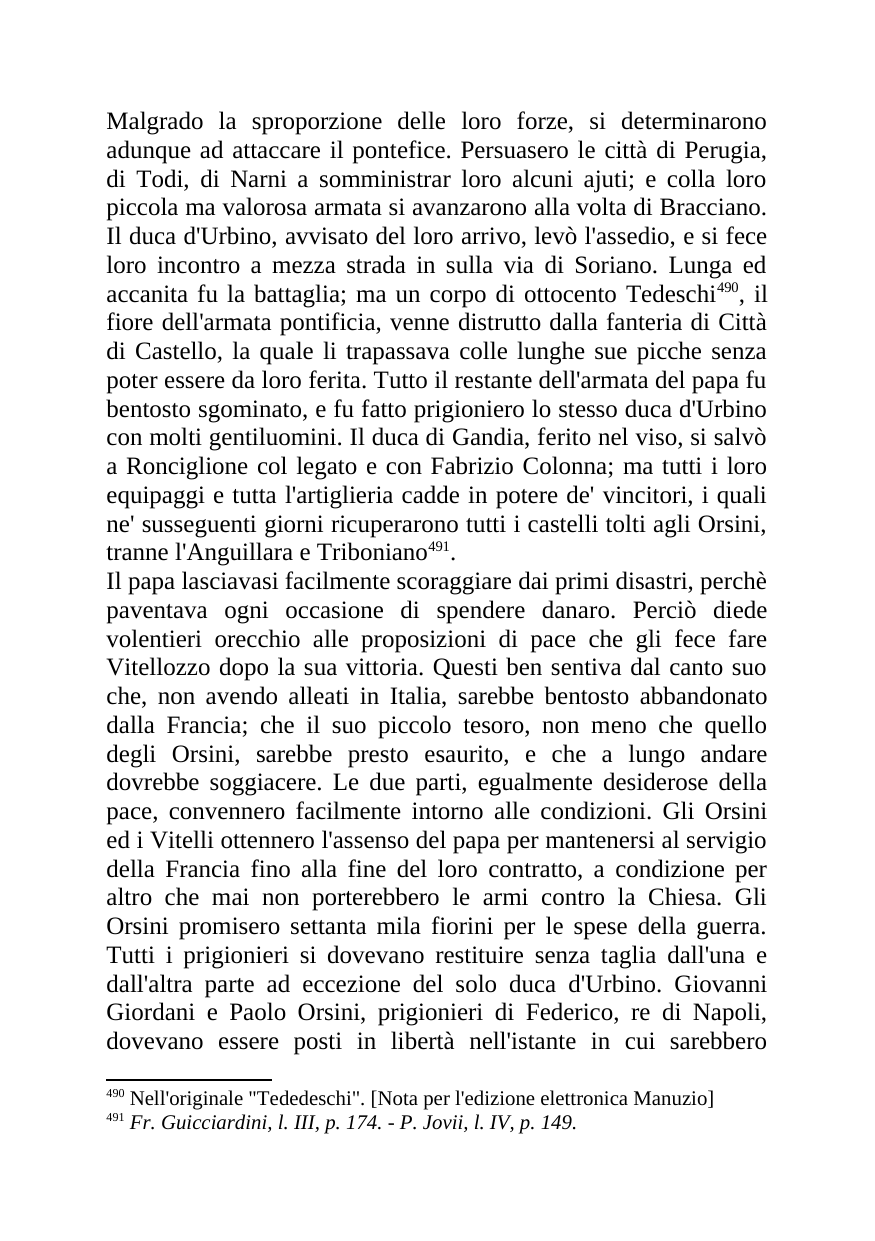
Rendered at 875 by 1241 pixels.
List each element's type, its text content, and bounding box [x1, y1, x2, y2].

text Il papa lasciavasi facilmente scoraggiare dai primi disastri, perchè paventava ogni occasione di spendere danaro. Perciò diede volentieri orecchio alle proposizioni di pace che gli fece fare Vitellozzo dopo la sua vittoria. Questi ben sentiva dal canto suo che, non avendo alleati in Italia, sarebbe bentosto abbandonato dalla Francia; che il suo piccolo tesoro, non meno che quello degli Orsini, sarebbe presto esaurito, e che a lungo andare dovrebbe soggiacere. Le due parti, egualmente desiderose della pace, convennero facilmente intorno alle condizioni. Gli Orsini ed i Vitelli ottennero l'assenso del papa per mantenersi al servigio della Francia fino alla fine del loro contratto, a condizione per altro che mai non porterebbero le armi contro la Chiesa. Gli Orsini promisero settanta mila fiorini per le spese della guerra. Tutti i prigionieri si dovevano restituire senza taglia dall'una e dall'altra parte ad eccezione del solo duca d'Urbino. Giovanni Giordani e Paolo Orsini, prigionieri di Federico, re di Napoli, dovevano essere posti in libertà nell'istante in cui sarebbero [106, 566, 768, 1055]
text Nell'originale "Tededeschi". [Nota per l'edizione elettronica Manuzio] [106, 1086, 768, 1110]
text Malgrado la sproporzione delle loro forze, si determinarono adunque ad attaccare il pontefice. Persuasero le città di Perugia, di Todi, di Narni a somministrar loro alcuni ajuti; e colla loro piccola ma valorosa armata si avanzarono alla volta di Bracciano. Il duca d'Urbino, avvisato del loro arrivo, levò l'assedio, e si fece loro incontro a mezza strada in sulla via di Soriano. Lunga ed accanita fu la battaglia; ma un corpo di ottocento Tedeschi, il fiore dell'armata pontificia, venne distrutto dalla fanteria di Città di Castello, la quale li trapassava colle lunghe sue picche senza poter essere da loro ferita. Tutto il restante dell'armata del papa fu bentosto sgominato, e fu fatto prigioniero lo stesso duca d'Urbino con molti gentiluomini. Il duca di Gandia, ferito nel viso, si salvò a Ronciglione col legato e con Fabrizio Colonna; ma tutti i loro equipaggi e tutta l'artiglieria cadde in potere de' vincitori, i quali ne' susseguenti giorni ricuperarono tutti i castelli tolti agli Orsini, tranne l'Anguillara e Triboniano. [106, 106, 768, 566]
text Fr. Guicciardini, l. III, p. 174. - P. Jovii, l. IV, p. 149. [106, 1110, 768, 1134]
